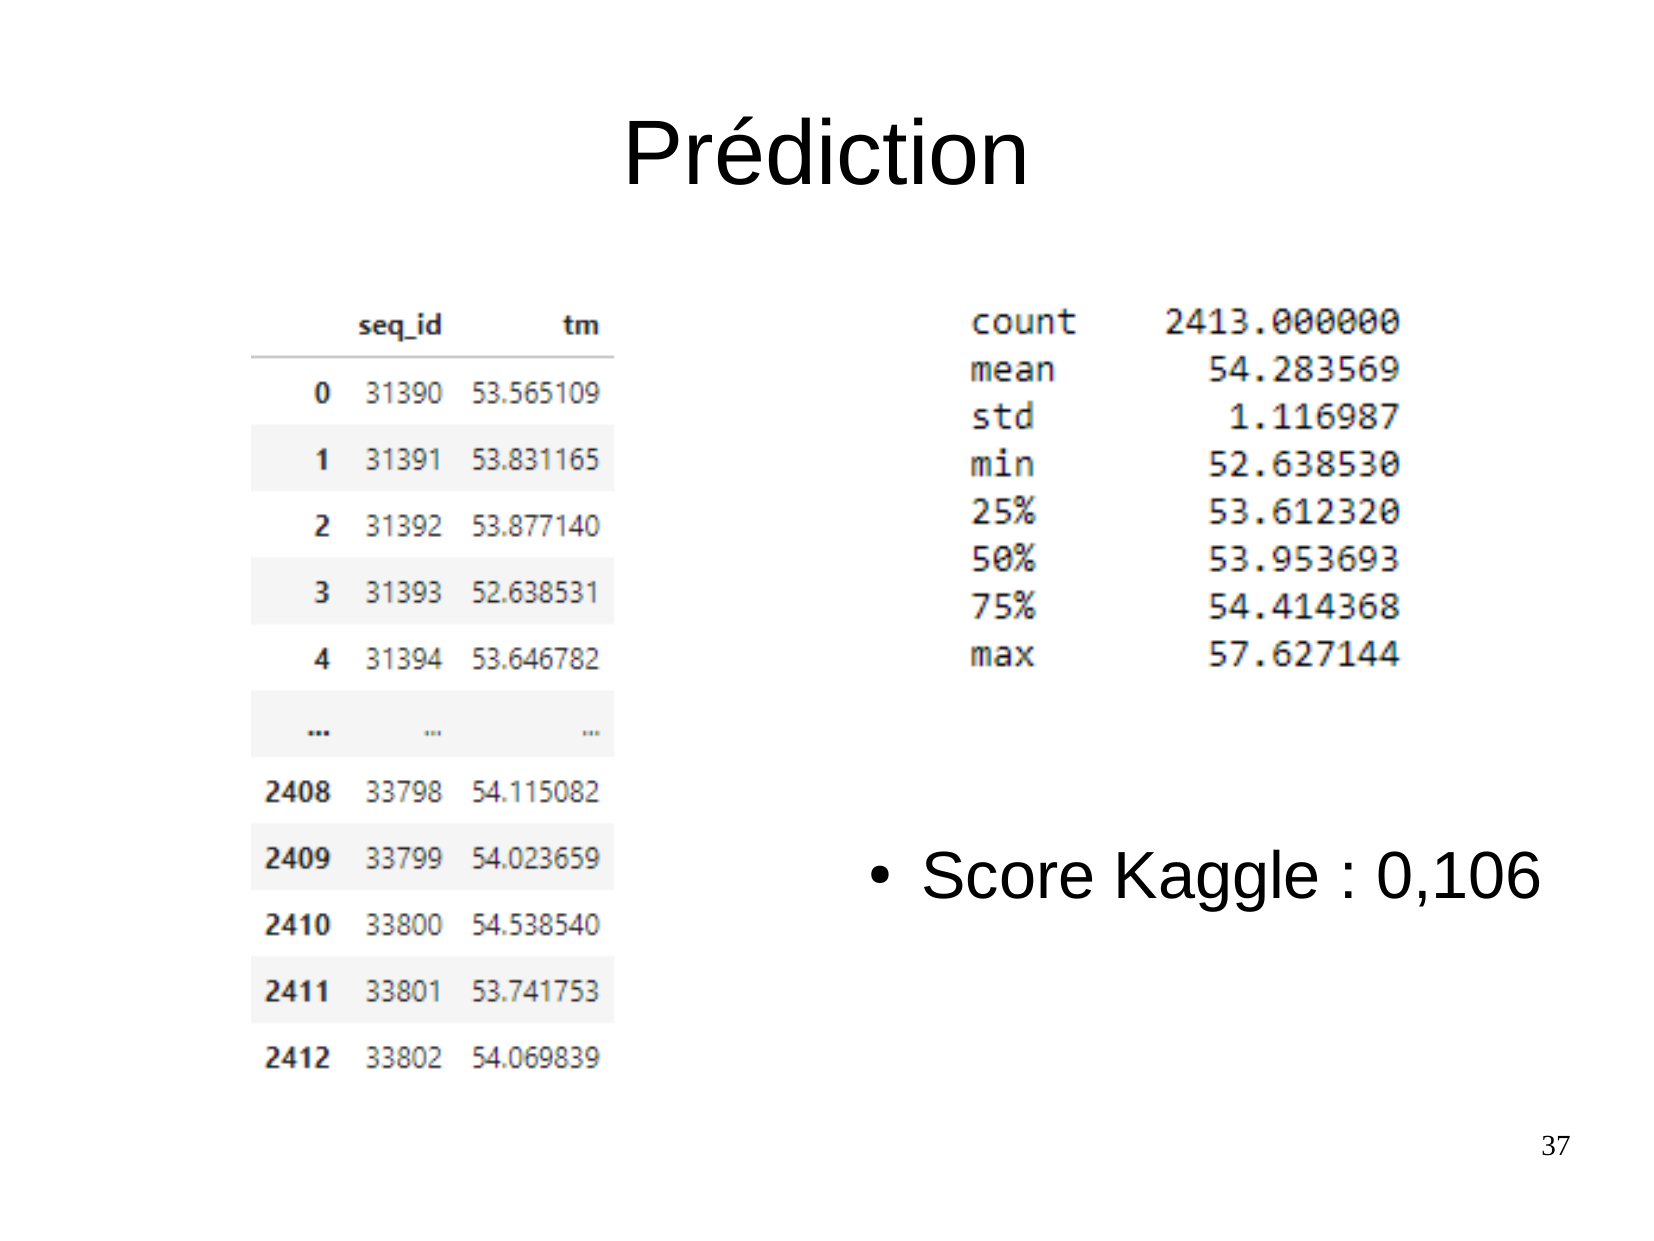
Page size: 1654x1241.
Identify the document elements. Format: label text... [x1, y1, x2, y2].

list Score Kaggle : 0,106 [850, 838, 1577, 1229]
title Prédiction [82, 49, 1571, 257]
picture [953, 290, 1464, 681]
picture [251, 290, 641, 1109]
